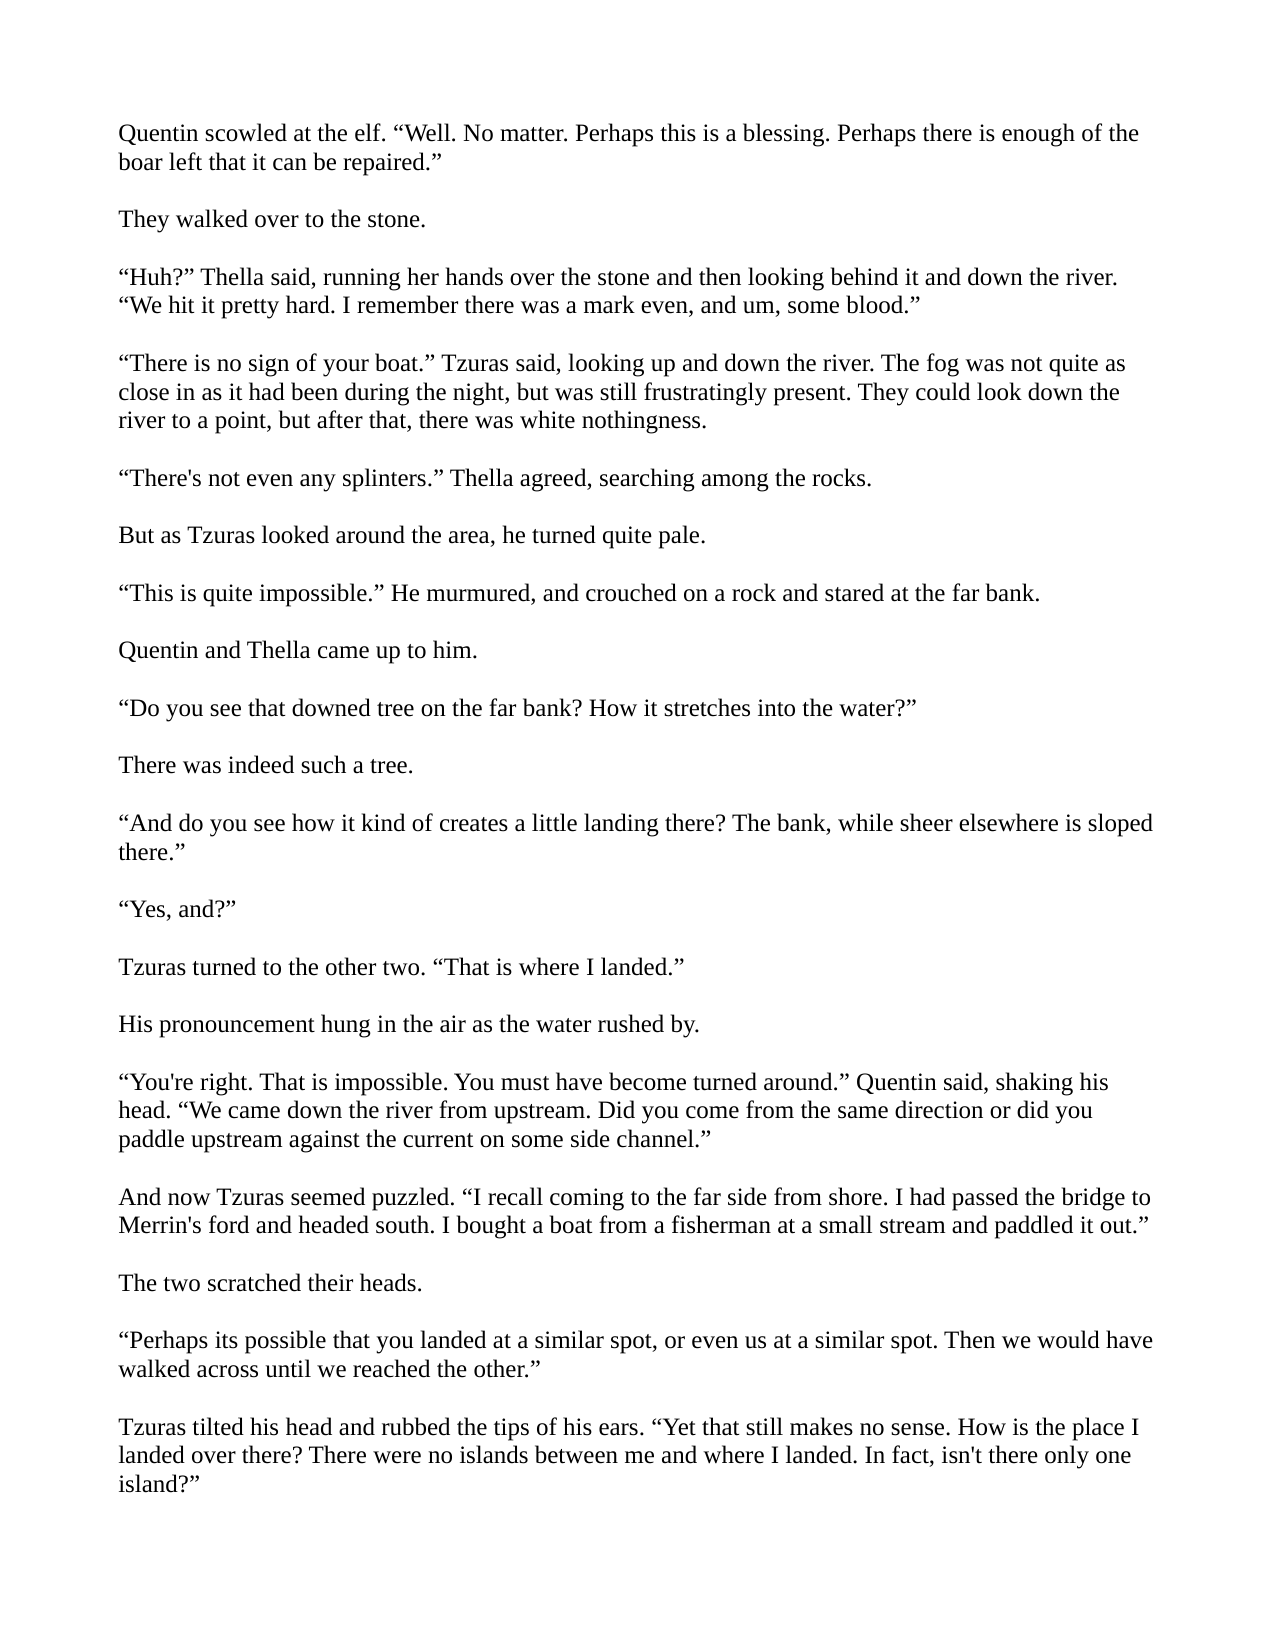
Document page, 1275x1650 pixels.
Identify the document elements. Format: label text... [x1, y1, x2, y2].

text And now Tzuras seemed puzzled. “I recall coming to the far side from shore. I had passed the bridge to Merrin's ford and headed south. I bought a boat from a fisherman at a small stream and paddled it out.” [118, 1182, 1157, 1239]
text “Yes, and?” [118, 894, 1157, 923]
text His pronouncement hung in the air as the water rushed by. [118, 1009, 1157, 1038]
text “Do you see that downed tree on the far bank? How it stretches into the water?” [118, 693, 1157, 722]
text “There is no sign of your boat.” Tzuras said, looking up and down the river. The fog was not quite as close in as it had been during the night, but was still frustratingly present. They could look down the river to a point, but after that, there was white nothingness. [118, 348, 1157, 434]
text Quentin scowled at the elf. “Well. No matter. Perhaps this is a blessing. Perhaps there is enough of the boar left that it can be repaired.” [118, 118, 1157, 176]
text Quentin and Thella came up to him. [118, 636, 1157, 664]
text “Perhaps its possible that you landed at a similar spot, or even us at a similar spot. Then we would have walked across until we reached the other.” [118, 1326, 1157, 1383]
text But as Tzuras looked around the area, he turned quite pale. [118, 521, 1157, 549]
text Tzuras turned to the other two. “That is where I landed.” [118, 952, 1157, 981]
text Tzuras tilted his head and rubbed the tips of his ears. “Yet that still makes no sense. How is the place I landed over there? There were no islands between me and where I landed. In fact, isn't there only one island?” [118, 1412, 1157, 1498]
text There was indeed such a tree. [118, 751, 1157, 779]
text “You're right. That is impossible. You must have become turned around.” Quentin said, shaking his head. “We came down the river from upstream. Did you come from the same direction or did you paddle upstream against the current on some side channel.” [118, 1067, 1157, 1153]
text The two scratched their heads. [118, 1268, 1157, 1297]
text “Huh?” Thella said, running her hands over the stone and then looking behind it and down the river. “We hit it pretty hard. I remember there was a mark even, and um, some blood.” [118, 262, 1157, 319]
text They walked over to the stone. [118, 204, 1157, 233]
text “There's not even any splinters.” Thella agreed, searching among the rocks. [118, 463, 1157, 492]
text “This is quite impossible.” He murmured, and crouched on a rock and stared at the far bank. [118, 578, 1157, 607]
text “And do you see how it kind of creates a little landing there? The bank, while sheer elsewhere is sloped there.” [118, 808, 1157, 866]
